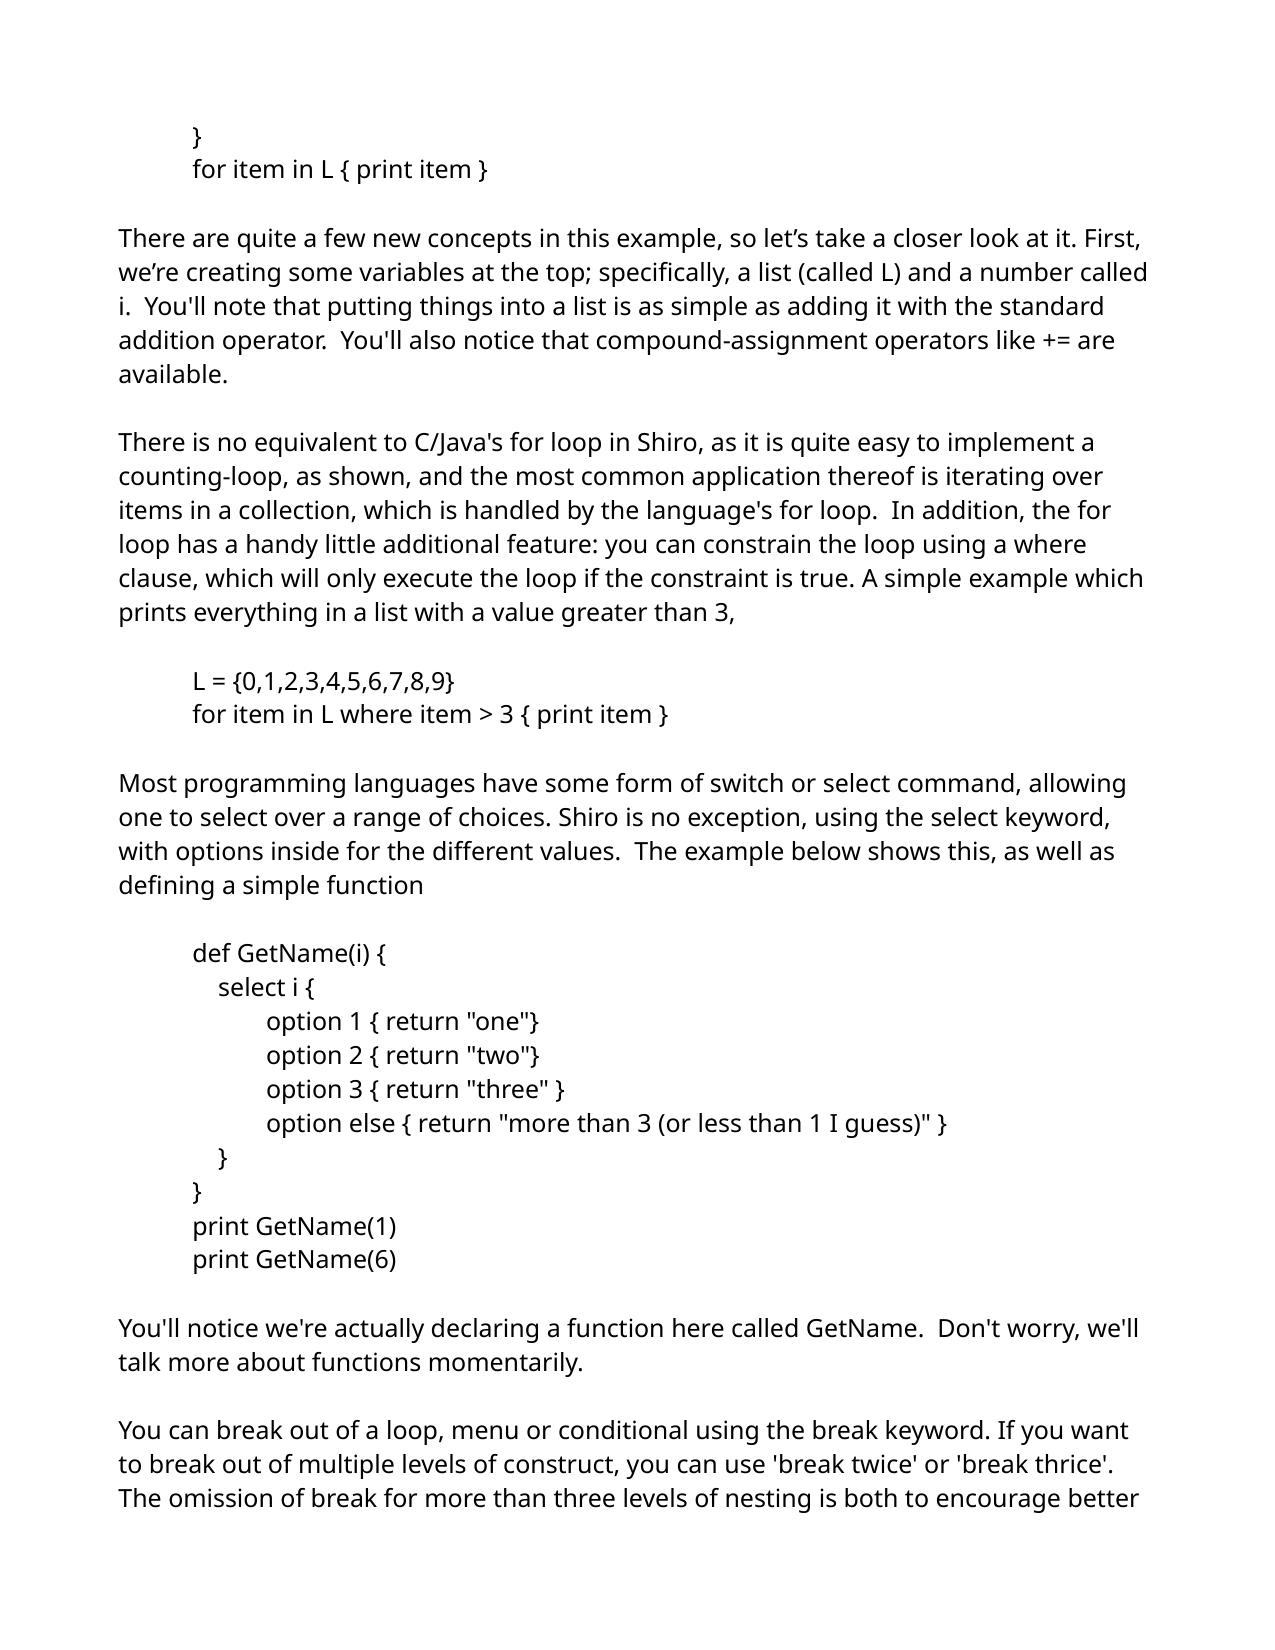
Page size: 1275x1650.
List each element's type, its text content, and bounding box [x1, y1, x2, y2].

text option 1 { return "one"} [118, 1004, 1157, 1038]
text option 2 { return "two"} [118, 1038, 1157, 1072]
text } [118, 1140, 1157, 1174]
text def GetName(i) { [118, 936, 1157, 970]
text option else { return "more than 3 (or less than 1 I guess)" } [118, 1106, 1157, 1140]
text } [118, 1174, 1157, 1208]
text print GetName(6) [118, 1242, 1157, 1276]
text There are quite a few new concepts in this example, so let’s take a closer look at it. First, we’re creating some variables at the top; specifically, a list (called L) and a number called i. You'll note that putting things into a list is as simple as adding it with the standard addition operator. You'll also notice that compound-assignment operators like += are available. [118, 220, 1157, 391]
text select i { [118, 970, 1157, 1004]
text } [118, 118, 1157, 152]
text print GetName(1) [118, 1208, 1157, 1242]
text There is no equivalent to C/Java's for loop in Shiro, as it is quite easy to implement a counting-loop, as shown, and the most common application thereof is iterating over items in a collection, which is handled by the language's for loop. In addition, the for loop has a handy little additional feature: you can constrain the loop using a where clause, which will only execute the loop if the constraint is true. A simple example which prints everything in a list with a value greater than 3, [118, 425, 1157, 629]
text for item in L where item > 3 { print item } [118, 697, 1157, 731]
text Most programming languages have some form of switch or select command, allowing one to select over a range of choices. Shiro is no exception, using the select keyword, with options inside for the different values. The example below shows this, as well as defining a simple function [118, 765, 1157, 902]
text option 3 { return "three" } [118, 1072, 1157, 1106]
text You can break out of a loop, menu or conditional using the break keyword. If you want to break out of multiple levels of construct, you can use 'break twice' or 'break thrice'. The omission of break for more than three levels of nesting is both to encourage better [118, 1412, 1157, 1515]
text L = {0,1,2,3,4,5,6,7,8,9} [118, 663, 1157, 697]
text You'll notice we're actually declaring a function here called GetName. Don't worry, we'll talk more about functions momentarily. [118, 1310, 1157, 1378]
text for item in L { print item } [118, 152, 1157, 186]
